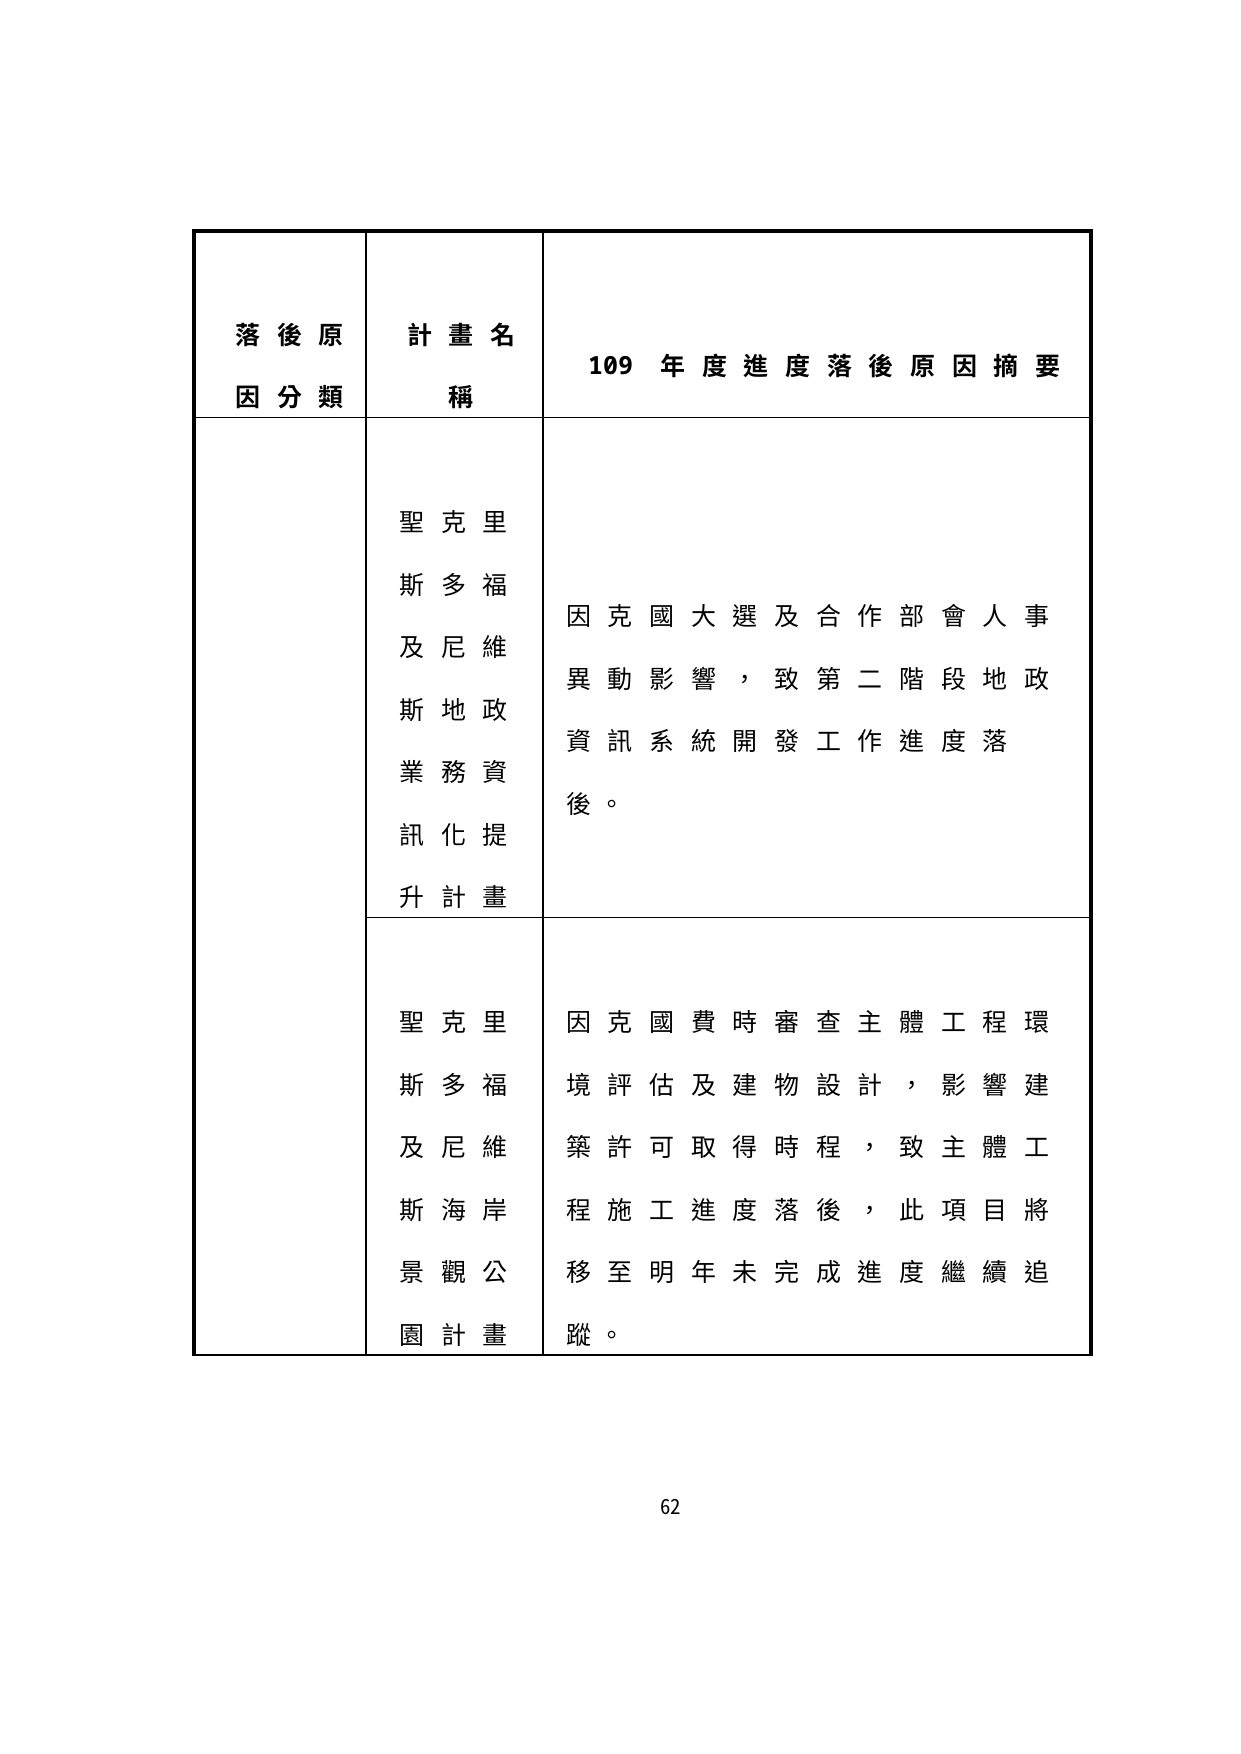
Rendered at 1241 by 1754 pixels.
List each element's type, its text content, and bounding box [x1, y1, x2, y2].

table_cell 因克國大選及合作部會人事異動影響，致第二階段地政資訊系統開發工作進度落後。 [544, 418, 1089, 917]
table_header 計畫名稱 [367, 233, 542, 417]
table_header 落後原因分類 [196, 233, 365, 417]
table_cell [196, 418, 365, 1354]
table_cell 聖克里斯多福及尼維斯地政業務資訊化提升計畫 [367, 418, 542, 917]
table_cell 因克國費時審查主體工程環境評估及建物設計，影響建築許可取得時程，致主體工程施工進度落後，此項目將移至明年未完成進度繼續追蹤。 [544, 918, 1089, 1354]
table_cell 聖克里斯多福及尼維斯海岸景觀公園計畫 [367, 918, 542, 1354]
table_header 109年度進度落後原因摘要 [544, 233, 1089, 417]
